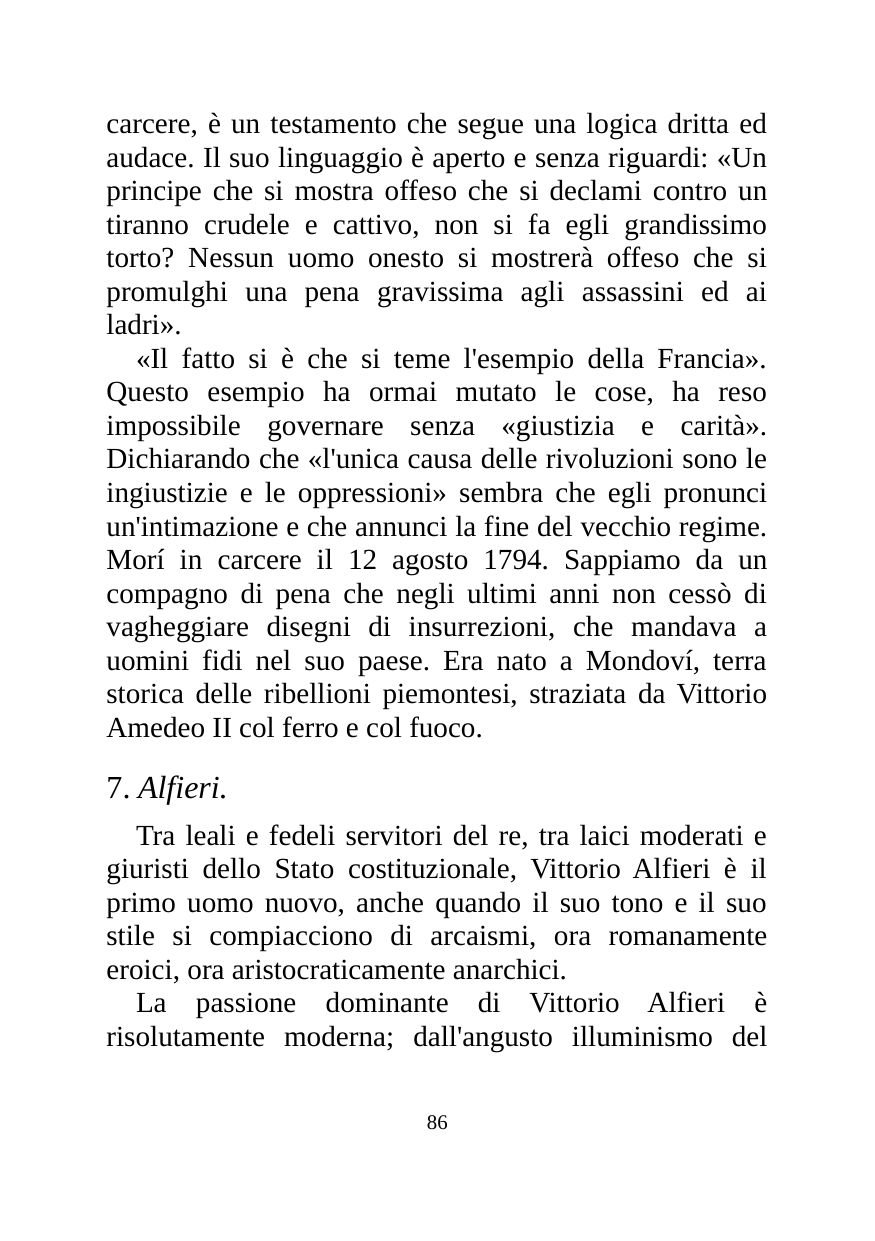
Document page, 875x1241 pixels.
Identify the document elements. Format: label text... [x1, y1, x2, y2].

text Tra leali e fedeli servitori del re, tra laici moderati e giuristi dello Stato costituzionale, Vittorio Alfieri è il primo uomo nuovo, anche quando il suo tono e il suo stile si compiacciono di arcaismi, ora romanamente eroici, ora aristocraticamente anarchici. [106, 818, 768, 986]
text carcere, è un testamento che segue una logica dritta ed audace. Il suo linguaggio è aperto e senza riguardi: «Un principe che si mostra offeso che si declami contro un tiranno crudele e cattivo, non si fa egli grandissimo torto? Nessun uomo onesto si mostrerà offeso che si promulghi una pena gravissima agli assassini ed ai ladri». [106, 106, 768, 341]
subtitle 7. Alfieri. [106, 768, 768, 805]
text «Il fatto si è che si teme l'esempio della Francia». Questo esempio ha ormai mutato le cose, ha reso impossibile governare senza «giustizia e carità». Dichiarando che «l'unica causa delle rivoluzioni sono le ingiustizie e le oppressioni» sembra che egli pronunci un'intimazione e che annunci la fine del vecchio regime. Morí in carcere il 12 agosto 1794. Sappiamo da un compagno di pena che negli ultimi anni non cessò di vagheggiare disegni di insurrezioni, che mandava a uomini fidi nel suo paese. Era nato a Mondoví, terra storica delle ribellioni piemontesi, straziata da Vittorio Amedeo II col ferro e col fuoco. [106, 341, 768, 743]
text La passione dominante di Vittorio Alfieri è risolutamente moderna; dall'angusto illuminismo del [106, 986, 768, 1053]
